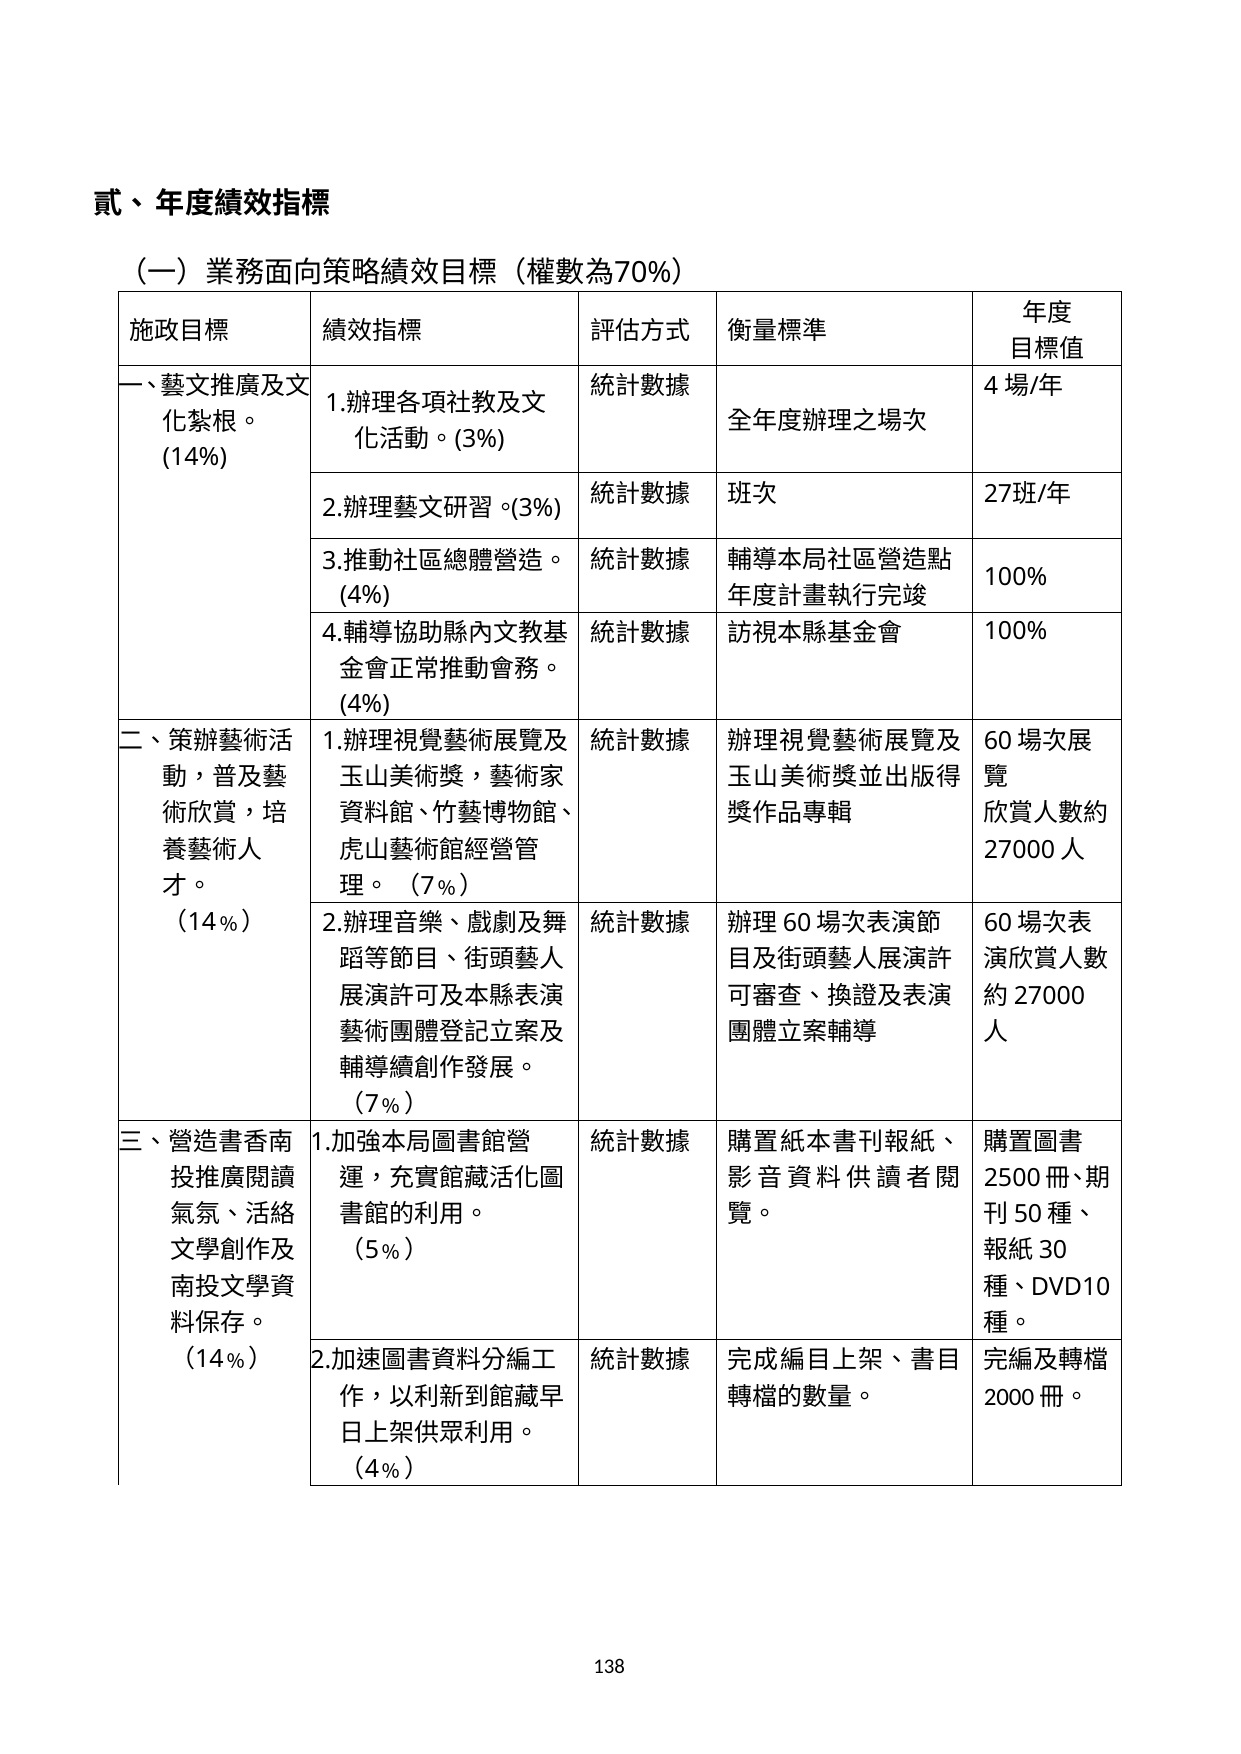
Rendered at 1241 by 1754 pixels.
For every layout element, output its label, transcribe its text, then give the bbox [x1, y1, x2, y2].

table_cell [119, 472, 310, 612]
table_cell 60場次展覽 欣賞人數約27000人 [973, 720, 1121, 902]
table_cell 4 場/年 [973, 366, 1121, 472]
table_cell 統計數據 [579, 1340, 716, 1485]
table_header 評估方式 [579, 292, 716, 364]
table_cell 統計數據 [579, 720, 716, 902]
table_cell 3.推動社區總體營造。(4%) [311, 539, 578, 612]
table_cell 統計數據 [579, 1121, 716, 1339]
table_cell 27班/年 [973, 473, 1121, 538]
table_cell 1.辦理視覺藝術展覽及玉山美術獎，藝術家資料館、竹藝博物館、虎山藝術館經營管理。 （7﹪） [311, 720, 578, 902]
table_cell 2.辦理藝文研習。(3%) [311, 473, 578, 538]
table_header 績效指標 [311, 292, 578, 364]
table_header 年度 目標值 [973, 292, 1121, 364]
table_cell 統計數據 [579, 613, 716, 719]
table_cell 訪視本縣基金會 [717, 613, 972, 719]
table_cell 60場次表演欣賞人數約27000人 [973, 903, 1121, 1120]
table_header 施政目標 [119, 292, 310, 364]
table_cell 完成編目上架、書目轉檔的數量。 [717, 1340, 972, 1485]
table_cell 統計數據 [579, 903, 716, 1120]
table_header 衡量標準 [717, 292, 972, 364]
table_cell 辦理視覺藝術展覽及玉山美術獎並出版得獎作品專輯 [717, 720, 972, 902]
table_cell 統計數據 [579, 473, 716, 538]
table_cell 全年度辦理之場次 [717, 366, 972, 472]
table_cell 購置紙本書刊報紙、影音資料供讀者閱覽。 [717, 1121, 972, 1339]
text （一）業務面向策略績效目標（權數為70%） [118, 249, 1137, 291]
table_cell 二、策辦藝術活動，普及藝術欣賞，培養藝術人才。（14﹪） [119, 720, 310, 1120]
table_cell 輔導本局社區營造點年度計畫執行完竣 [717, 539, 972, 612]
table_cell 完編及轉檔2000冊。 [973, 1340, 1121, 1485]
table_cell 購置圖書2500冊、期刊50種、報紙30種、DVD10種。 [973, 1121, 1121, 1339]
table_cell 100% [973, 539, 1121, 612]
table_cell 三、營造書香南投推廣閱讀氣氛、活絡文學創作及南投文學資料保存。（14﹪） [119, 1121, 310, 1485]
table_cell [119, 612, 310, 719]
table_cell 統計數據 [579, 539, 716, 612]
table_cell 1.辦理各項社教及文化活動。(3%) [311, 366, 578, 472]
table_cell 2.加速圖書資料分編工作，以利新到館藏早日上架供眾利用。（4﹪） [311, 1340, 578, 1485]
table_cell 2.辦理音樂、戲劇及舞蹈等節目、街頭藝人展演許可及本縣表演藝術團體登記立案及輔導續創作發展。（7﹪） [311, 903, 578, 1120]
subtitle 年度績效指標 [93, 179, 1137, 222]
table_cell 一、藝文推廣及文化紮根。 (14%) [119, 366, 310, 472]
table_cell 4.輔導協助縣內文教基金會正常推動會務。(4%) [311, 613, 578, 719]
table_cell 班次 [717, 473, 972, 538]
table_cell 辦理60場次表演節目及街頭藝人展演許可審查、換證及表演團體立案輔導 [717, 903, 972, 1120]
table_cell 100% [973, 613, 1121, 719]
table_cell 1.加強本局圖書館營運，充實館藏活化圖書館的利用。（5﹪） [311, 1121, 578, 1339]
table_cell 統計數據 [579, 366, 716, 472]
